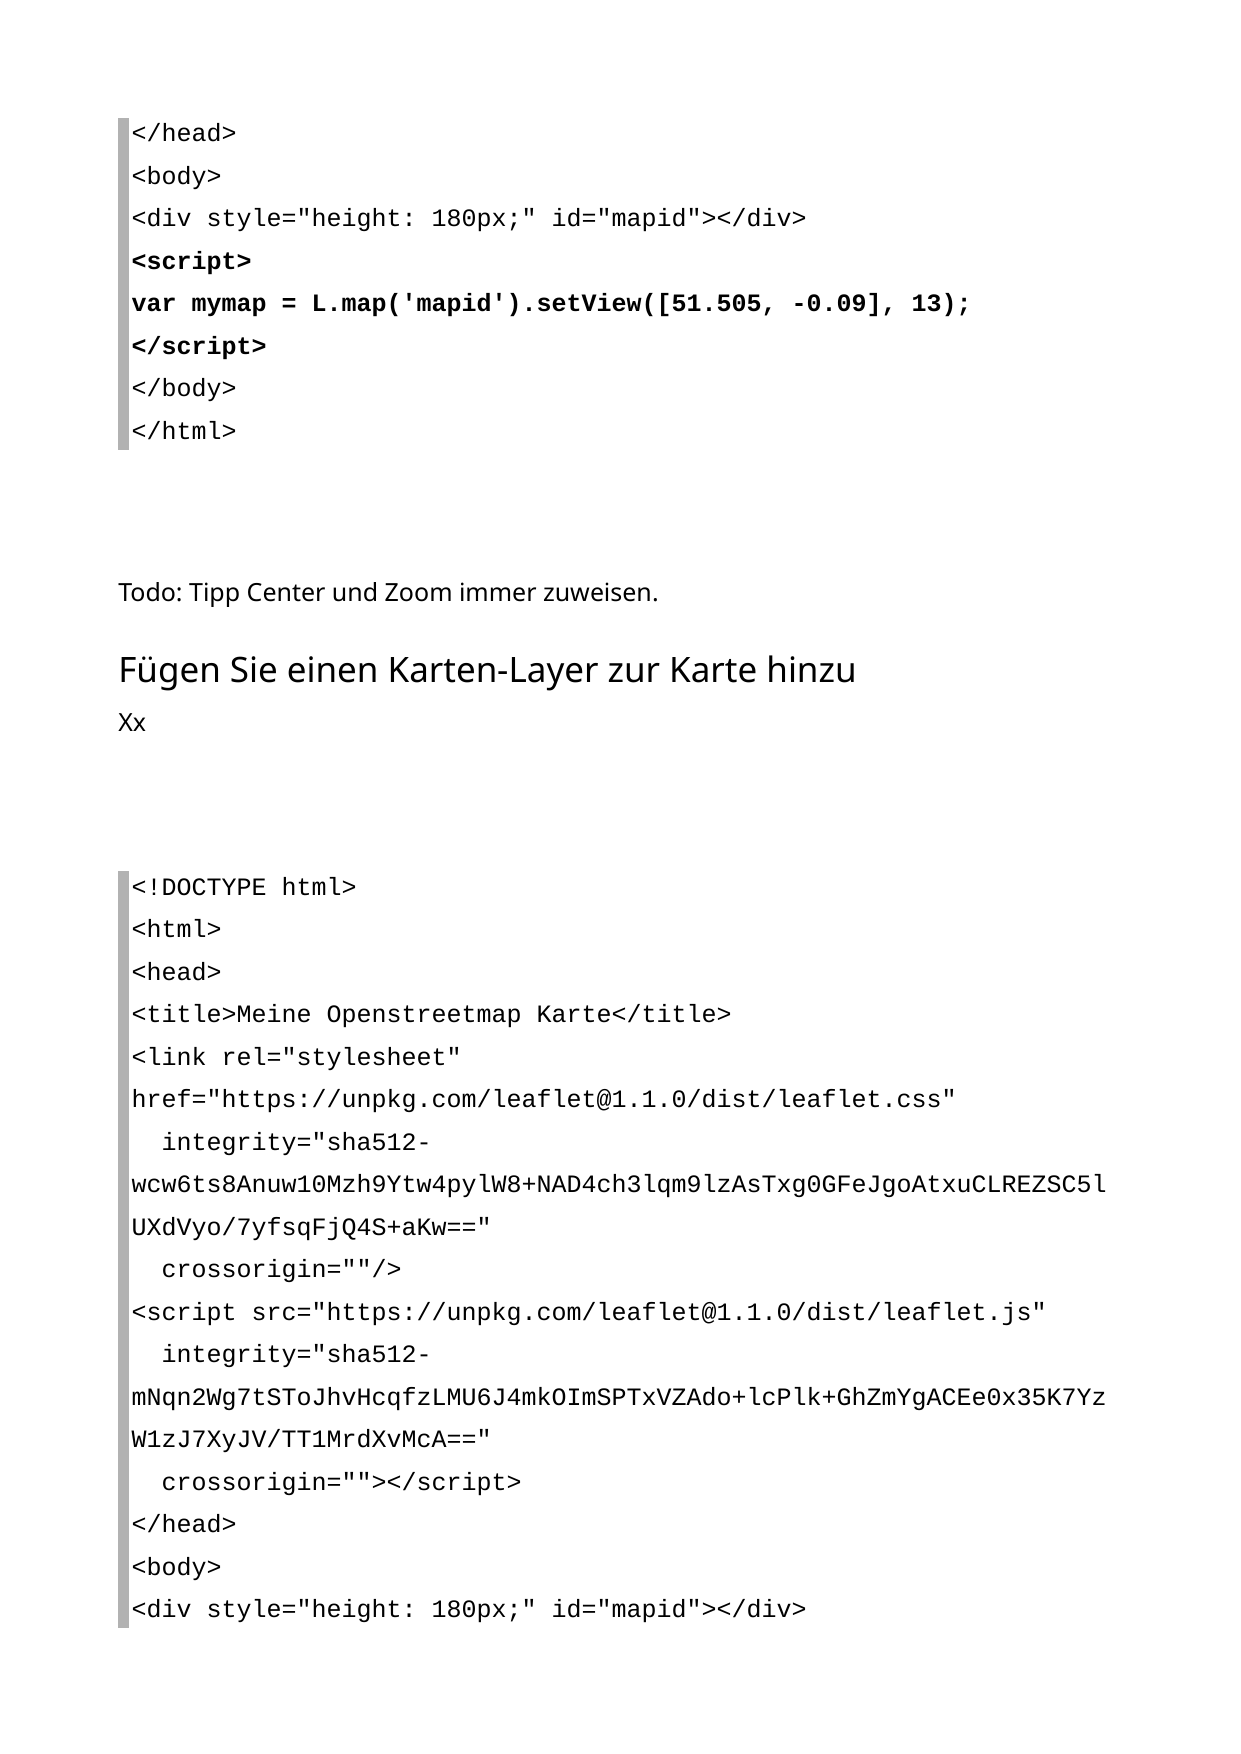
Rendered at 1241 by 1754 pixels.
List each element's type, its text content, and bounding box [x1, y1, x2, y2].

text <div style="height: 180px;" id="mapid"></div> [129, 203, 1122, 234]
text </body> [129, 373, 1122, 404]
text <title>Meine Openstreetmap Karte</title> [129, 999, 1122, 1030]
text integrity="sha512-mNqn2Wg7tSToJhvHcqfzLMU6J4mkOImSPTxVZAdo+lcPlk+GhZmYgACEe0x35K7YzW1zJ7XyJV/TT1MrdXvMcA==" [129, 1339, 1122, 1455]
text </head> [129, 118, 1122, 149]
text integrity="sha512-wcw6ts8Anuw10Mzh9Ytw4pylW8+NAD4ch3lqm9lzAsTxg0GFeJgoAtxuCLREZSC5lUXdVyo/7yfsqFjQ4S+aKw==" [129, 1126, 1122, 1242]
text crossorigin=""/> [129, 1254, 1122, 1285]
text <script src="https://unpkg.com/leaflet@1.1.0/dist/leaflet.js" [129, 1296, 1122, 1327]
text crossorigin=""></script> [129, 1466, 1122, 1497]
text <div style="height: 180px;" id="mapid"></div> [129, 1594, 1122, 1628]
text <body> [129, 1551, 1122, 1582]
text </head> [129, 1509, 1122, 1540]
text </script> [129, 331, 1122, 362]
text Xx [118, 705, 1122, 739]
subtitle Fügen Sie einen Karten-Layer zur Karte hinzu [118, 645, 1122, 692]
text <head> [129, 956, 1122, 987]
text <link rel="stylesheet" href="https://unpkg.com/leaflet@1.1.0/dist/leaflet.css" [129, 1041, 1122, 1115]
text <!DOCTYPE html> [129, 871, 1122, 902]
text <body> [129, 161, 1122, 192]
text Todo: Tipp Center und Zoom immer zuweisen. [118, 575, 1122, 609]
text <script> [129, 246, 1122, 277]
text var mymap = L.map('mapid').setView([51.505, -0.09], 13); [129, 288, 1122, 319]
text </html> [129, 416, 1122, 450]
text <html> [129, 914, 1122, 945]
